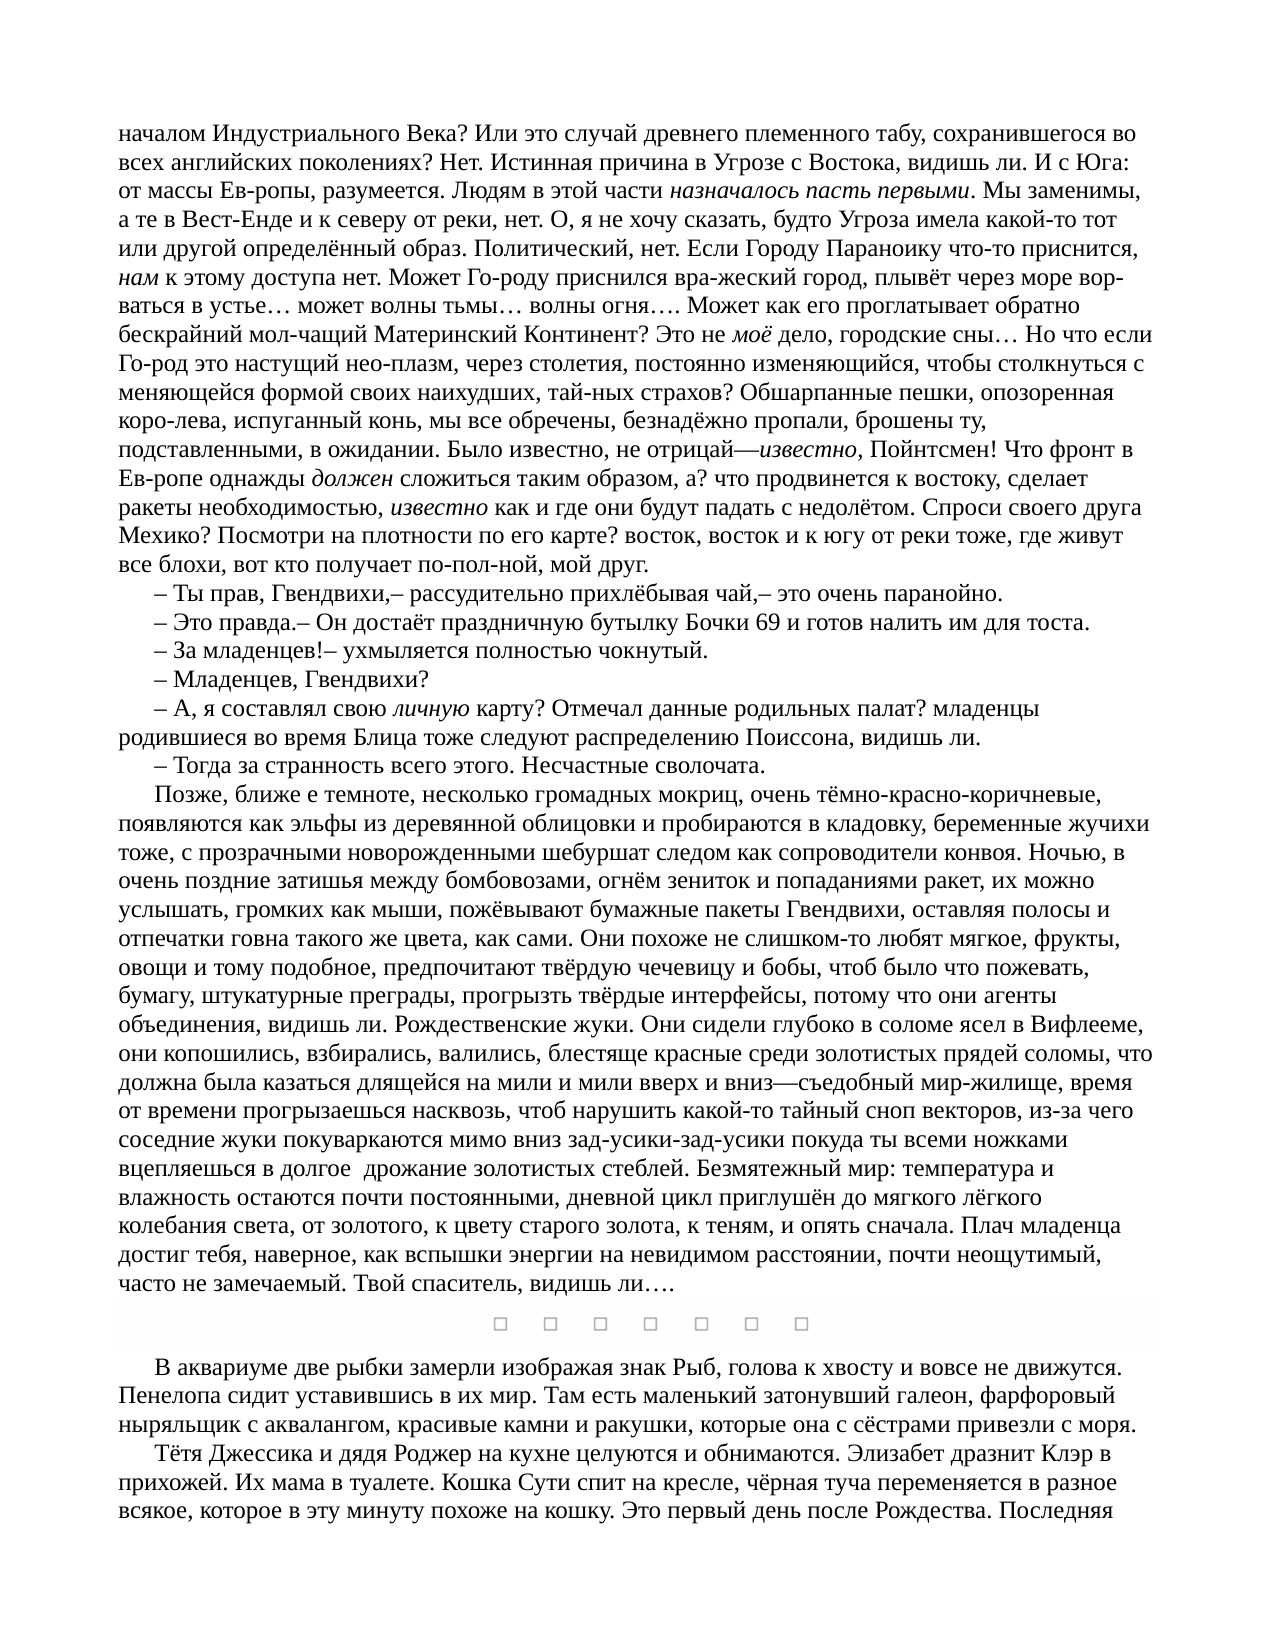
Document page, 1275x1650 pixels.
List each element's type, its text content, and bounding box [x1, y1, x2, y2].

text Тётя Джессика и дядя Роджер на кухне целуются и обнимаются. Элизабет дразнит Клэр в прихожей. Их мама в туалете. Кошка Сути спит на кресле, чёрная туча переменяется в разное всякое, которое в эту минуту похоже на кошку. Это первый день после Рождества. Последняя [118, 1438, 1157, 1524]
text В аквариуме две рыбки замерли изображая знак Рыб, голова к хвосту и вовсе не движутся. Пенелопа сидит уставившись в их мир. Там есть маленький затонувший галеон, фарфоровый ныряльщик с аквалангом, красивые камни и ракушки, которые она с сёстрами привезли с моря. [118, 1352, 1157, 1438]
text – Младенцев, Гвендвихи? [118, 664, 1157, 693]
text – За младенцев!– ухмыляется полностью чокнутый. [118, 636, 1157, 664]
text Позже, ближе е темноте, несколько громадных мокриц, очень тёмно-красно-коричневые, появляются как эльфы из деревянной облицовки и пробираются в кладовку, беременные жучихи тоже, с прозрачными новорожденными шебуршат следом как сопроводители конвоя. Ночью, в очень поздние затишья между бомбовозами, огнём зениток и попаданиями ракет, их можно услышать, громких как мыши, пожёвывают бумажные пакеты Гвендвихи, оставляя полосы и отпечатки говна такого же цвета, как сами. Они похоже не слишком-то любят мягкое, фрукты, овощи и тому подобное, предпочитают твёрдую чечевицу и бобы, чтоб было что пожевать, бумагу, штукатурные преграды, прогрызть твёрдые интерфейсы, потому что они агенты объединения, видишь ли. Рождественские жуки. Они сидели глубоко в соломе ясел в Вифлееме, они копошились, взбирались, валились, блестяще красные среди золотистых прядей соломы, что должна была казаться длящейся на мили и мили вверх и вниз—съедобный мир-жилище, время от времени прогрызаешься насквозь, чтоб нарушить какой-то тайный сноп векторов, из-за чего соседние жуки покуваркаются мимо вниз зад-усики-зад-усики покуда ты всеми ножками вцепляешься в долгое дрожание золотистых стеблей. Безмятежный мир: температура и влажность остаются почти постоянными, дневной цикл приглушён до мягкого лёгкого колебания света, от золотого, к цвету старого золота, к теням, и опять сначала. Плач младенца достиг тебя, наверное, как вспышки энергии на невидимом расстоянии, почти неощутимый, часто не замечаемый. Твой спаситель, видишь ли…. [118, 779, 1157, 1297]
text началом Индустриального Века? Или это случай древнего племенного табу, сохранившегося во всех английских поколениях? Нет. Истинная причина в Угрозе с Востока, видишь ли. И с Юга: от массы Ев-ропы, разумеется. Людям в этой части назначалось пасть первыми. Мы заменимы, а те в Вест-Енде и к северу от реки, нет. О, я не хочу сказать, будто Угроза имела какой-то тот или другой определённый образ. Политический, нет. Если Городу Параноику что-то приснится, нам к этому доступа нет. Может Го-роду приснился вра-жеский город, плывёт через море вор-ваться в устье… может волны тьмы… волны огня…. Может как его проглатывает обратно бескрайний мол-чащий Материнский Континент? Это не моё дело, городские сны… Но что если Го-род это настущий нео-плазм, через столетия, постоянно изменяющийся, чтобы столкнуться с меняющейся формой своих наихудших, тай-ных страхов? Обшарпанные пешки, опозоренная коро-лева, испуганный конь, мы все обречены, безнадёжно пропали, брошены ту, подставленными, в ожидании. Было известно, не отрицай—известно, Пойнтсмен! Что фронт в Ев-ропе однажды должен сложиться таким образом, а? что продвинется к востоку, сделает ракеты необходимостью, известно как и где они будут падать с недолётом. Спроси своего друга Мехико? Посмотри на плотности по его карте? восток, восток и к югу от реки тоже, где живут все блохи, вот кто получает по-пол-ной, мой друг. [118, 118, 1157, 578]
text – Это правда.– Он достаёт праздничную бутылку Бочки 69 и готов налить им для тоста. [118, 607, 1157, 636]
text – А, я составлял свою личную карту? Отмечал данные родильных палат? младенцы родившиеся во время Блица тоже следуют распределению Поиссона, видишь ли. [118, 693, 1157, 751]
picture [118, 1297, 1157, 1352]
text – Ты прав, Гвендвихи,– рассудительно прихлёбывая чай,– это очень паранойно. [118, 578, 1157, 607]
text – Тогда за странность всего этого. Несчастные сволочата. [118, 751, 1157, 779]
